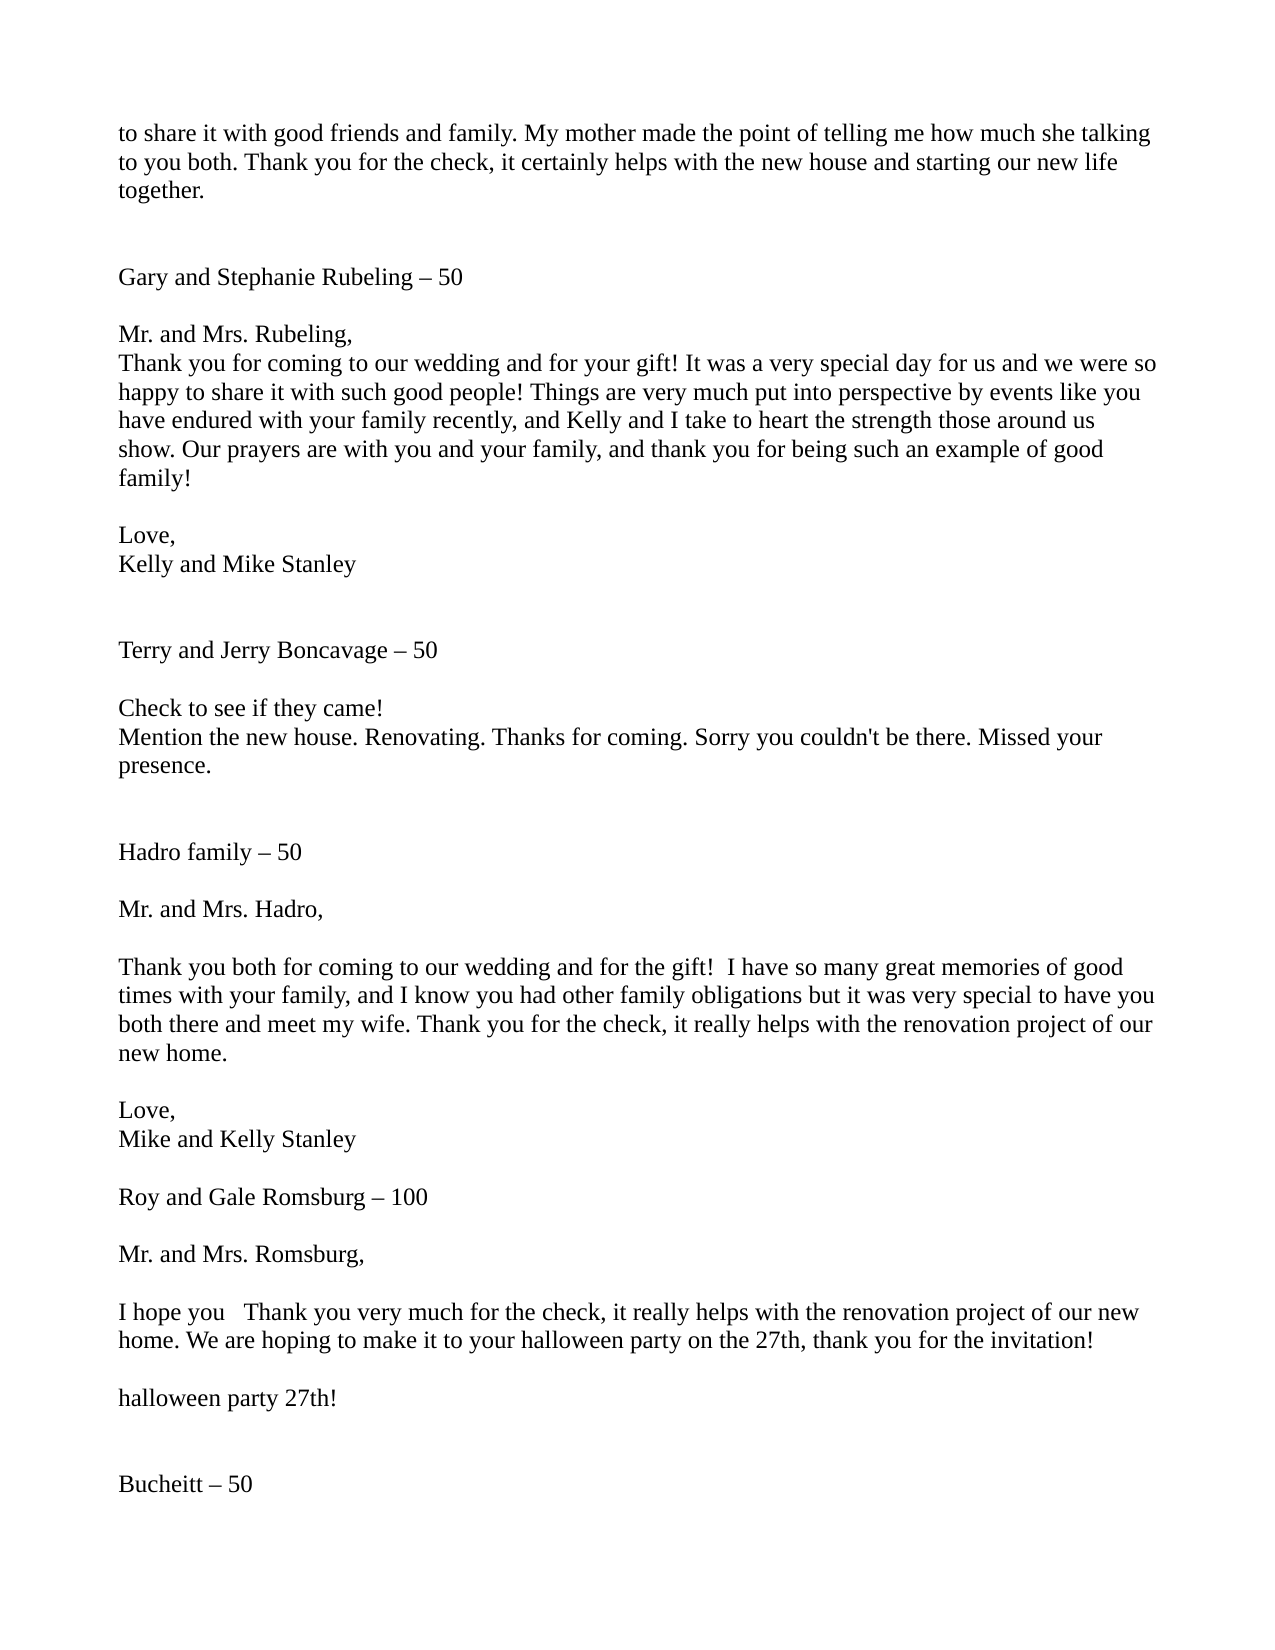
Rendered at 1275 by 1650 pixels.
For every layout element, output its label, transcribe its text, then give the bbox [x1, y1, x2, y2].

text Mention the new house. Renovating. Thanks for coming. Sorry you couldn't be there. Missed your presence. [118, 722, 1157, 779]
text Roy and Gale Romsburg – 100 [118, 1182, 1157, 1211]
text to share it with good friends and family. My mother made the point of telling me how much she talking to you both. Thank you for the check, it certainly helps with the new house and starting our new life together. [118, 118, 1157, 204]
text Terry and Jerry Boncavage – 50 [118, 636, 1157, 664]
text Thank you for coming to our wedding and for your gift! It was a very special day for us and we were so happy to share it with such good people! Things are very much put into perspective by events like you have endured with your family recently, and Kelly and I take to heart the strength those around us show. Our prayers are with you and your family, and thank you for being such an example of good family! [118, 348, 1157, 492]
text I hope you Thank you very much for the check, it really helps with the renovation project of our new home. We are hoping to make it to your halloween party on the 27th, thank you for the invitation! [118, 1297, 1157, 1354]
text Kelly and Mike Stanley [118, 549, 1157, 578]
text Mr. and Mrs. Romsburg, [118, 1239, 1157, 1268]
text halloween party 27th! [118, 1383, 1157, 1412]
text Mr. and Mrs. Hadro, [118, 894, 1157, 923]
text Hadro family – 50 [118, 837, 1157, 866]
text Check to see if they came! [118, 693, 1157, 722]
text Gary and Stephanie Rubeling – 50 [118, 262, 1157, 291]
text Love, [118, 1096, 1157, 1124]
text Love, [118, 521, 1157, 549]
text Bucheitt – 50 [118, 1469, 1157, 1498]
text Thank you both for coming to our wedding and for the gift! I have so many great memories of good times with your family, and I know you had other family obligations but it was very special to have you both there and meet my wife. Thank you for the check, it really helps with the renovation project of our new home. [118, 952, 1157, 1067]
text Mr. and Mrs. Rubeling, [118, 319, 1157, 348]
text Mike and Kelly Stanley [118, 1124, 1157, 1153]
